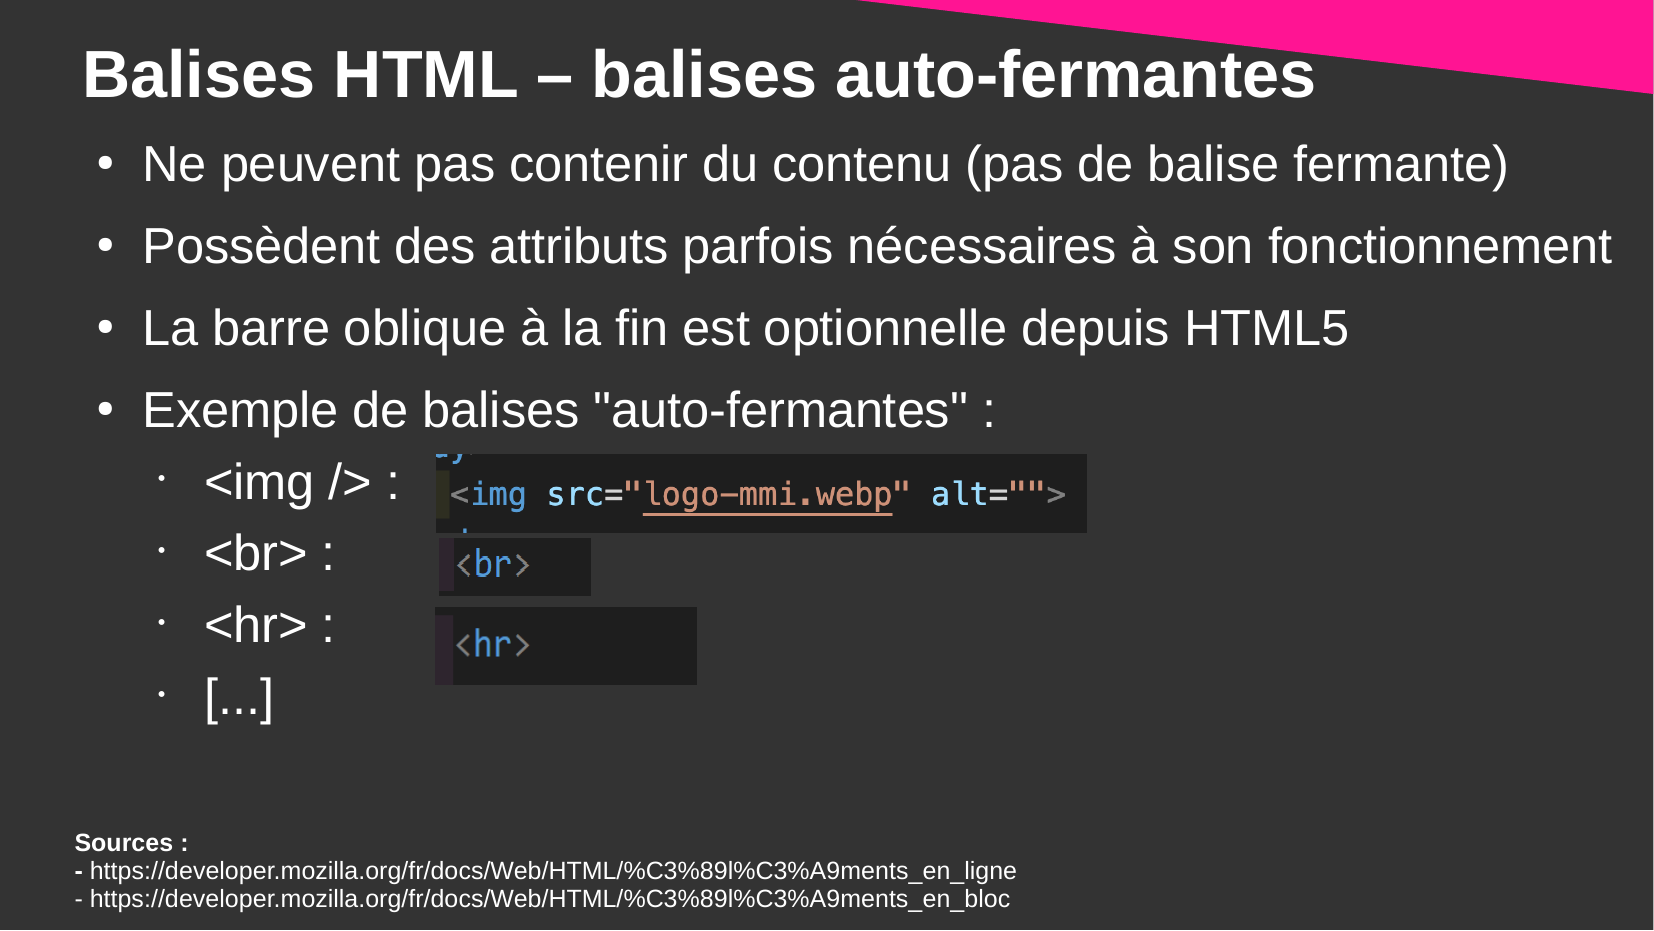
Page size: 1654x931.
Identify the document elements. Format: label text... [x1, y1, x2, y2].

title Balises HTML – balises auto-fermantes [82, 36, 1571, 122]
text_box Sources : - https://developer.mozilla.org/fr/docs/Web/HTML/%C3%89l%C3%A9ments_en_ligne - https://developer.mozilla.org/fr/docs/Web/HTML/%C3%89l%C3%A9ments_en_bloc [59, 821, 1545, 920]
list Ne peuvent pas contenir du contenu (pas de balise fermante) Possèdent des attributs parfois nécessaires à son fonctionnement La barre oblique à la fin est optionnelle depuis HTML5 Exemple de balises "auto-fermantes" : <img /> : <br> : <hr> : [...] [80, 135, 1620, 777]
picture [436, 454, 1087, 533]
text_box [856, 0, 1654, 95]
picture [435, 607, 697, 685]
picture [439, 538, 591, 597]
